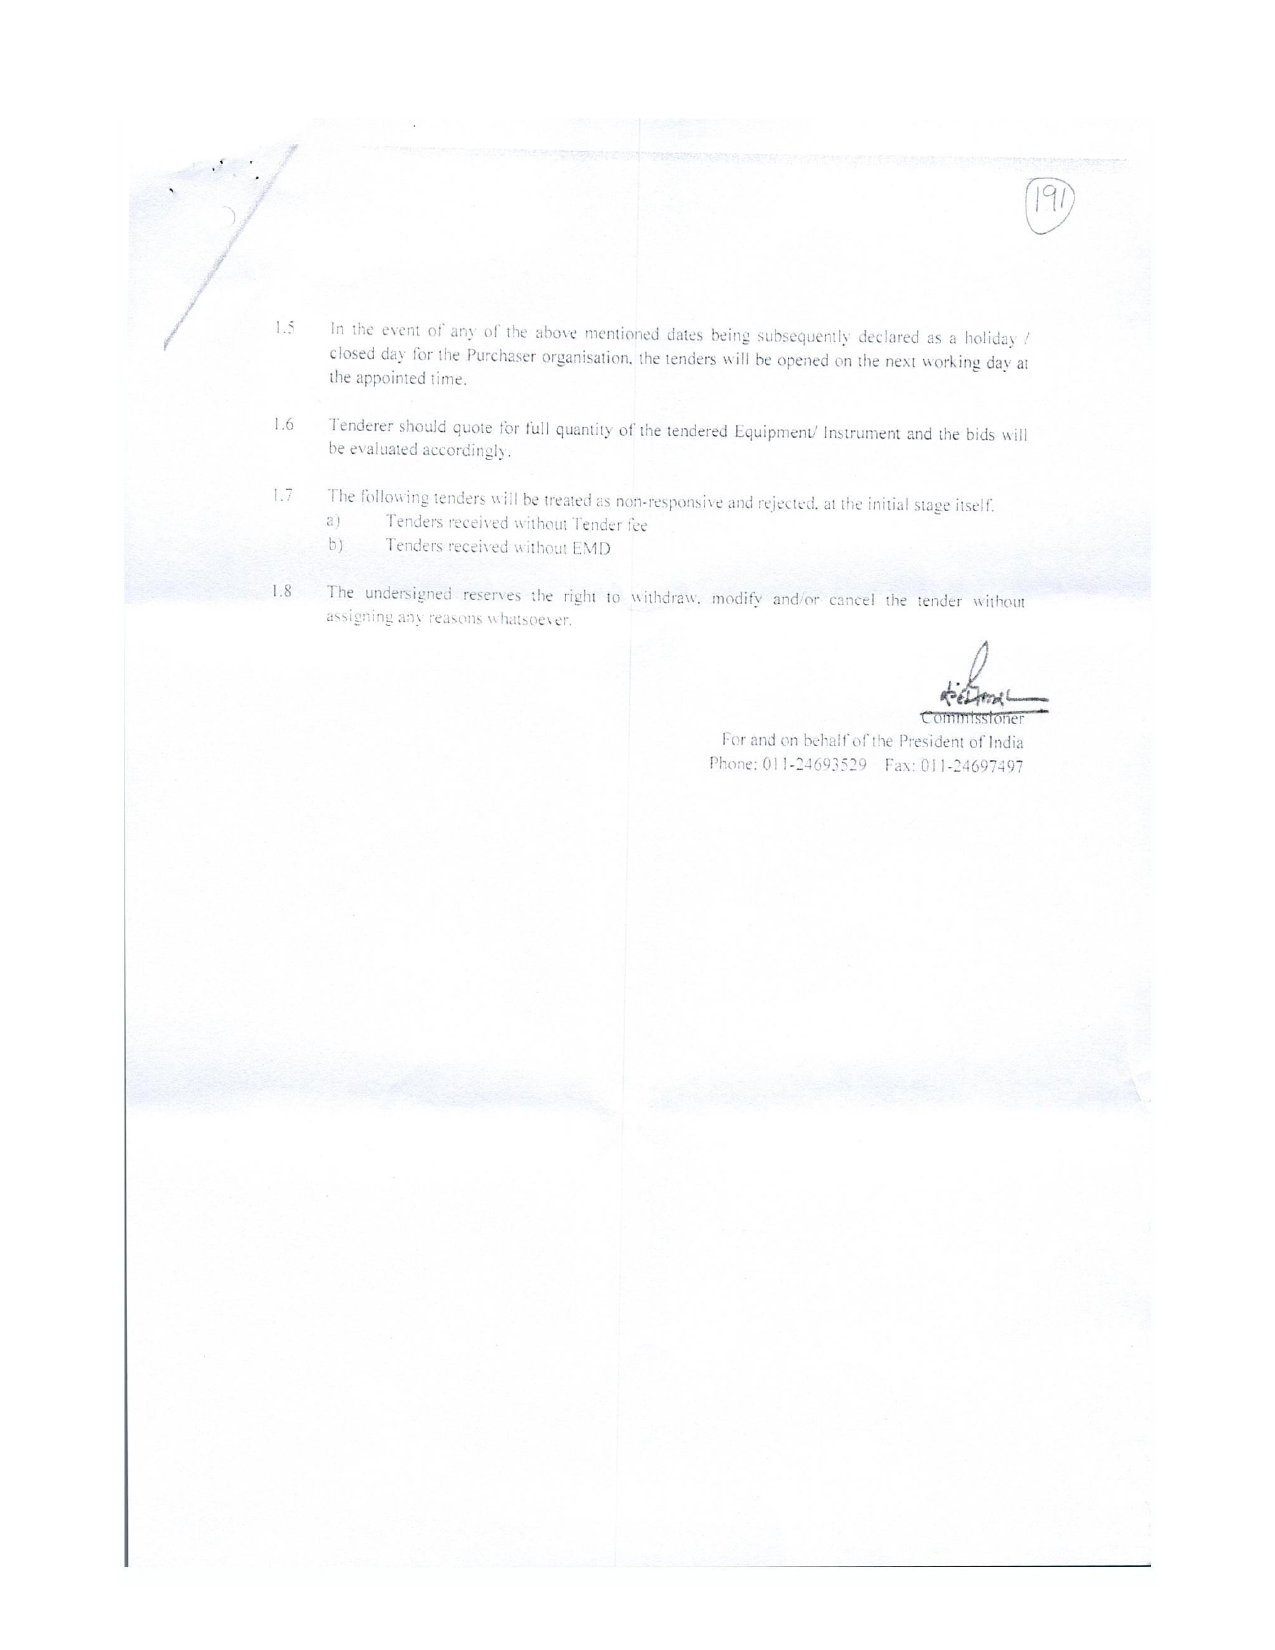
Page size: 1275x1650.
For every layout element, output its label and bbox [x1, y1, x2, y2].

picture [118, 118, 1157, 1587]
